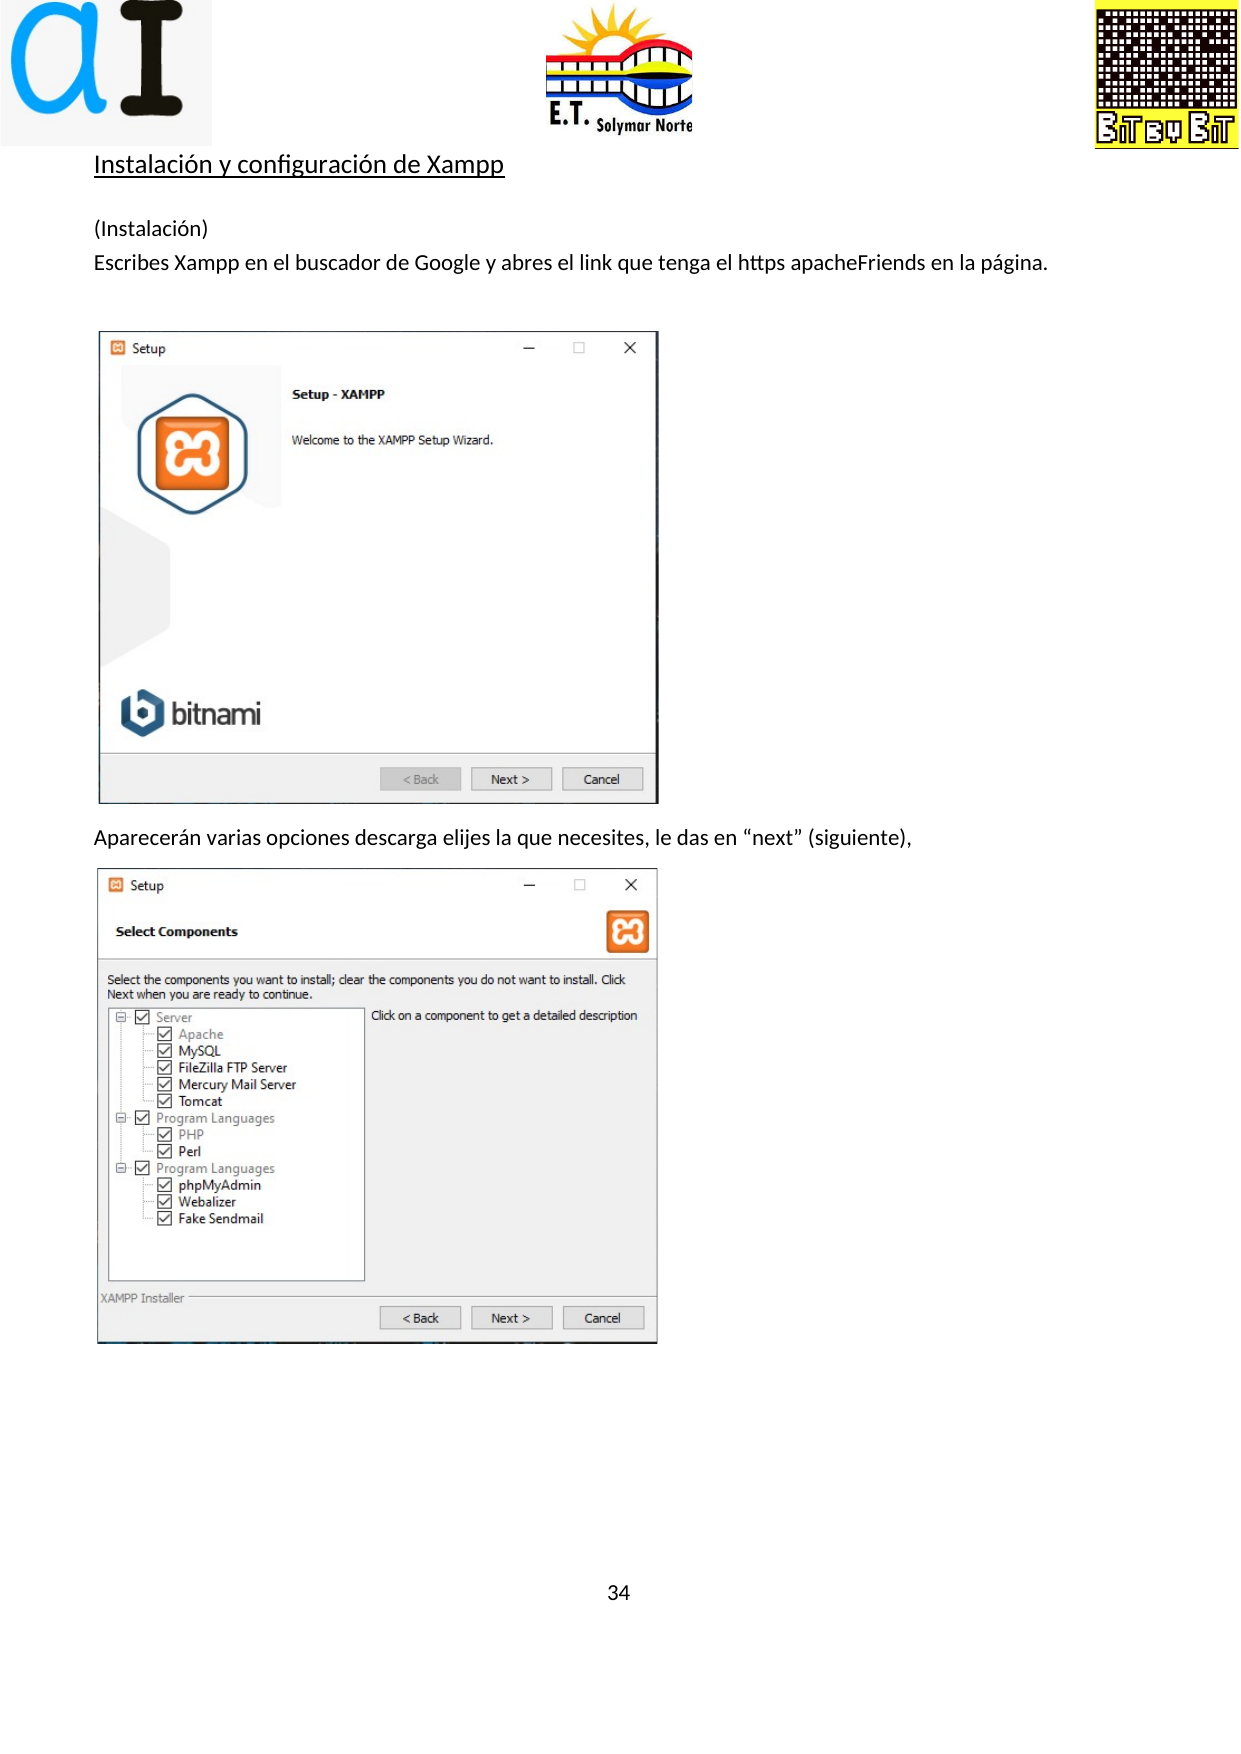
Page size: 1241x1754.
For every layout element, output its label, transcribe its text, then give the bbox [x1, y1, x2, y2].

text Instalación y configuración de Xampp [94, 148, 1143, 181]
picture [97, 868, 658, 1344]
picture [0, 0, 212, 146]
text (Instalación) [94, 214, 1143, 242]
picture [98, 331, 659, 804]
text Escribes Xampp en el buscador de Google y abres el link que tenga el https apacheFriends en la página. [94, 248, 1143, 276]
picture [546, 0, 693, 146]
picture [1094, 0, 1239, 149]
text Aparecerán varias opciones descarga elijes la que necesites, le das en “next” (siguiente), [94, 823, 1143, 851]
